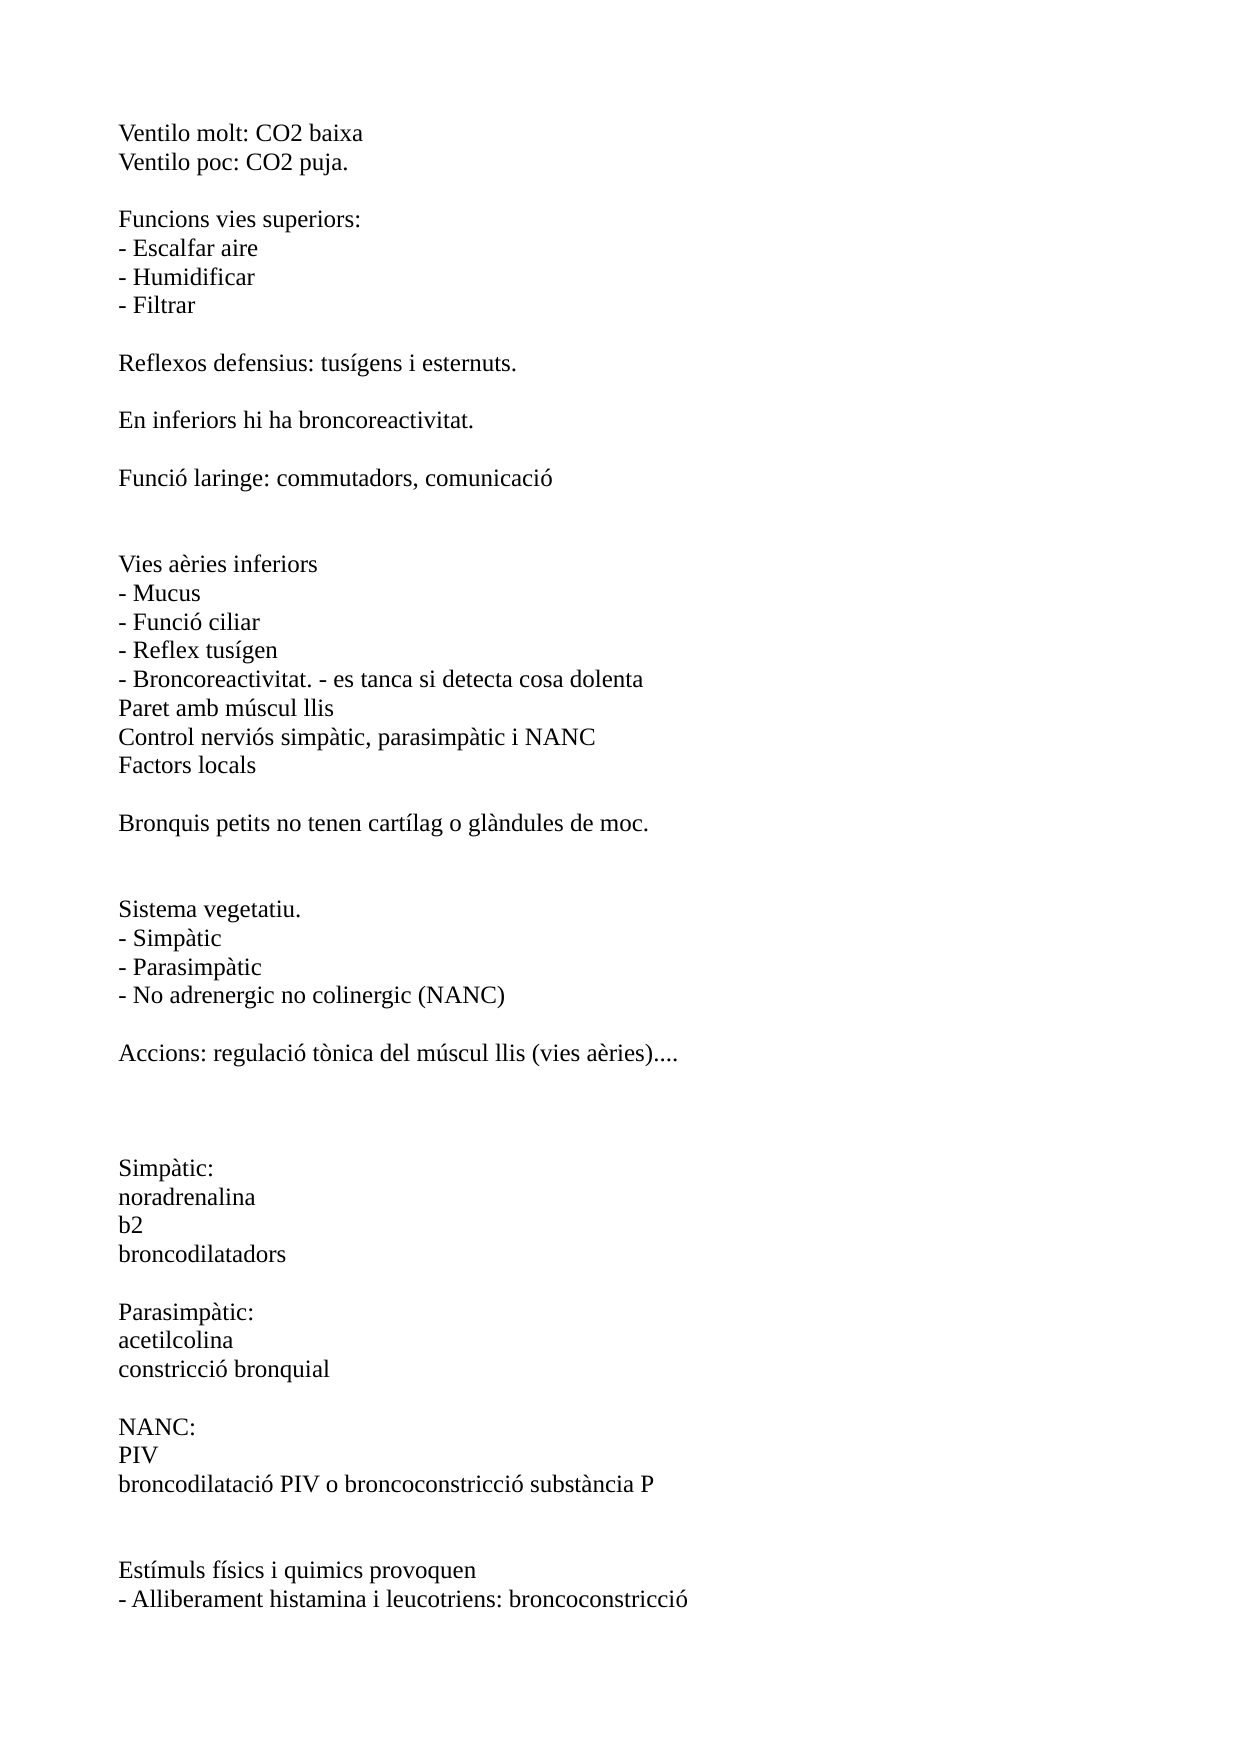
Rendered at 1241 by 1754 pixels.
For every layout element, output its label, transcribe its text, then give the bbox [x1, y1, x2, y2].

text Accions: regulació tònica del múscul llis (vies aèries).... [118, 1038, 1122, 1067]
text Funció laringe: commutadors, comunicació [118, 463, 1122, 492]
text - Broncoreactivitat. - es tanca si detecta cosa dolenta [118, 664, 1122, 693]
text b2 [118, 1211, 1122, 1239]
text Paret amb múscul llis [118, 693, 1122, 722]
text Reflexos defensius: tusígens i esternuts. [118, 348, 1122, 377]
text - Funció ciliar [118, 607, 1122, 636]
text Ventilo molt: CO2 baixa [118, 118, 1122, 147]
text - Mucus [118, 578, 1122, 607]
text Estímuls físics i quimics provoquen [118, 1556, 1122, 1584]
text - Filtrar [118, 291, 1122, 319]
text PIV [118, 1441, 1122, 1469]
text - Alliberament histamina i leucotriens: broncoconstricció [118, 1584, 1122, 1613]
text - Simpàtic [118, 923, 1122, 952]
text Vies aèries inferiors [118, 549, 1122, 578]
text - Escalfar aire [118, 233, 1122, 262]
text NANC: [118, 1412, 1122, 1441]
text - Humidificar [118, 262, 1122, 291]
text Simpàtic: [118, 1153, 1122, 1182]
text acetilcolina [118, 1326, 1122, 1354]
text Factors locals [118, 751, 1122, 779]
text Bronquis petits no tenen cartílag o glàndules de moc. [118, 808, 1122, 837]
text En inferiors hi ha broncoreactivitat. [118, 406, 1122, 434]
text Control nerviós simpàtic, parasimpàtic i NANC [118, 722, 1122, 751]
text Sistema vegetatiu. [118, 894, 1122, 923]
text - No adrenergic no colinergic (NANC) [118, 981, 1122, 1009]
text constricció bronquial [118, 1354, 1122, 1383]
text Ventilo poc: CO2 puja. [118, 147, 1122, 176]
text noradrenalina [118, 1182, 1122, 1211]
text broncodilatadors [118, 1239, 1122, 1268]
text - Parasimpàtic [118, 952, 1122, 981]
text Funcions vies superiors: [118, 204, 1122, 233]
text Parasimpàtic: [118, 1297, 1122, 1326]
text - Reflex tusígen [118, 636, 1122, 664]
text broncodilatació PIV o broncoconstricció substància P [118, 1469, 1122, 1498]
